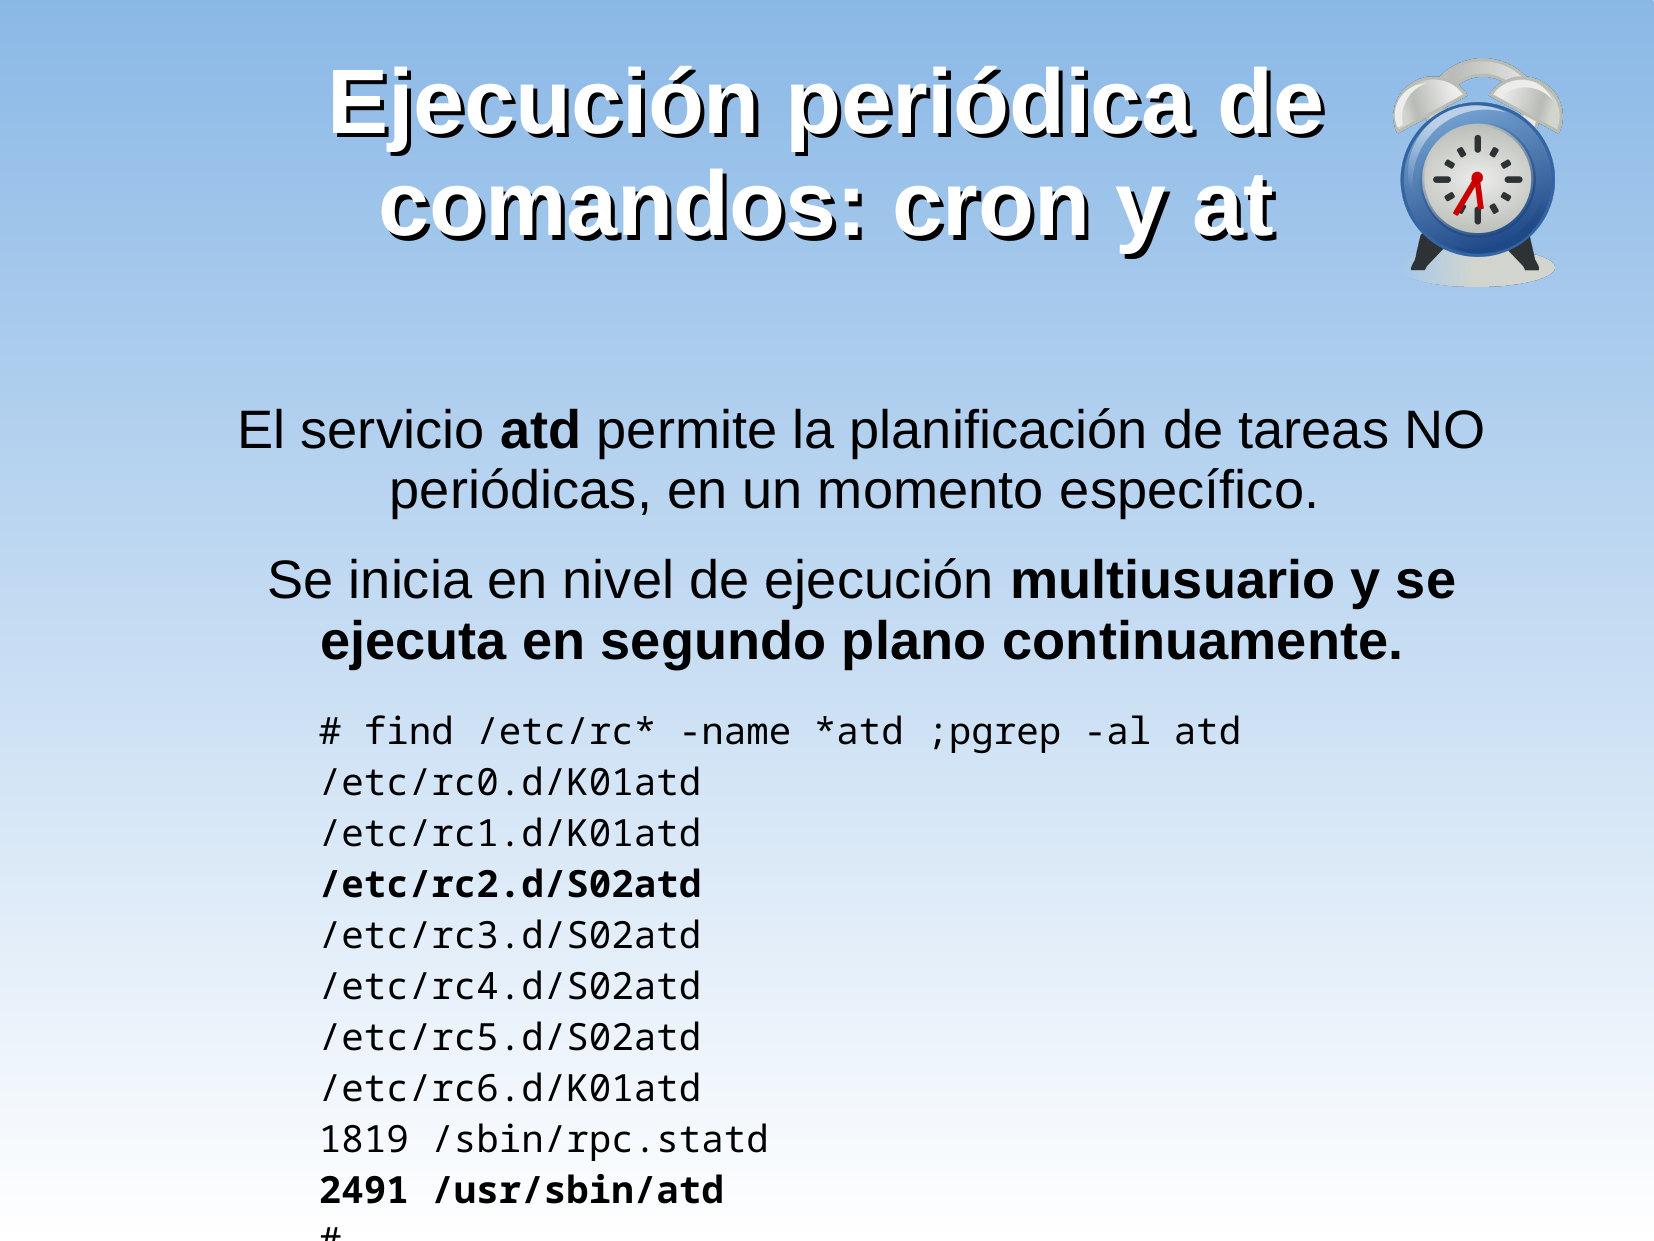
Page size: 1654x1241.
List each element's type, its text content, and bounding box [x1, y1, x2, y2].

title Ejecución periódica de comandos: cron y at [82, 49, 1571, 257]
text_box # find /etc/rc* -name *atd ;pgrep -al atd /etc/rc0.d/K01atd /etc/rc1.d/K01atd /etc/rc2.d/S02atd /etc/rc3.d/S02atd /etc/rc4.d/S02atd /etc/rc5.d/S02atd /etc/rc6.d/K01atd 1819 /sbin/rpc.statd 2491 /usr/sbin/atd # [304, 696, 1350, 1183]
picture [1393, 58, 1563, 287]
list El servicio atd permite la planificación de tareas NO periódicas, en un momento específico. Se inicia en nivel de ejecución multiusuario y se ejecuta en segundo plano continuamente. [129, 399, 1524, 842]
